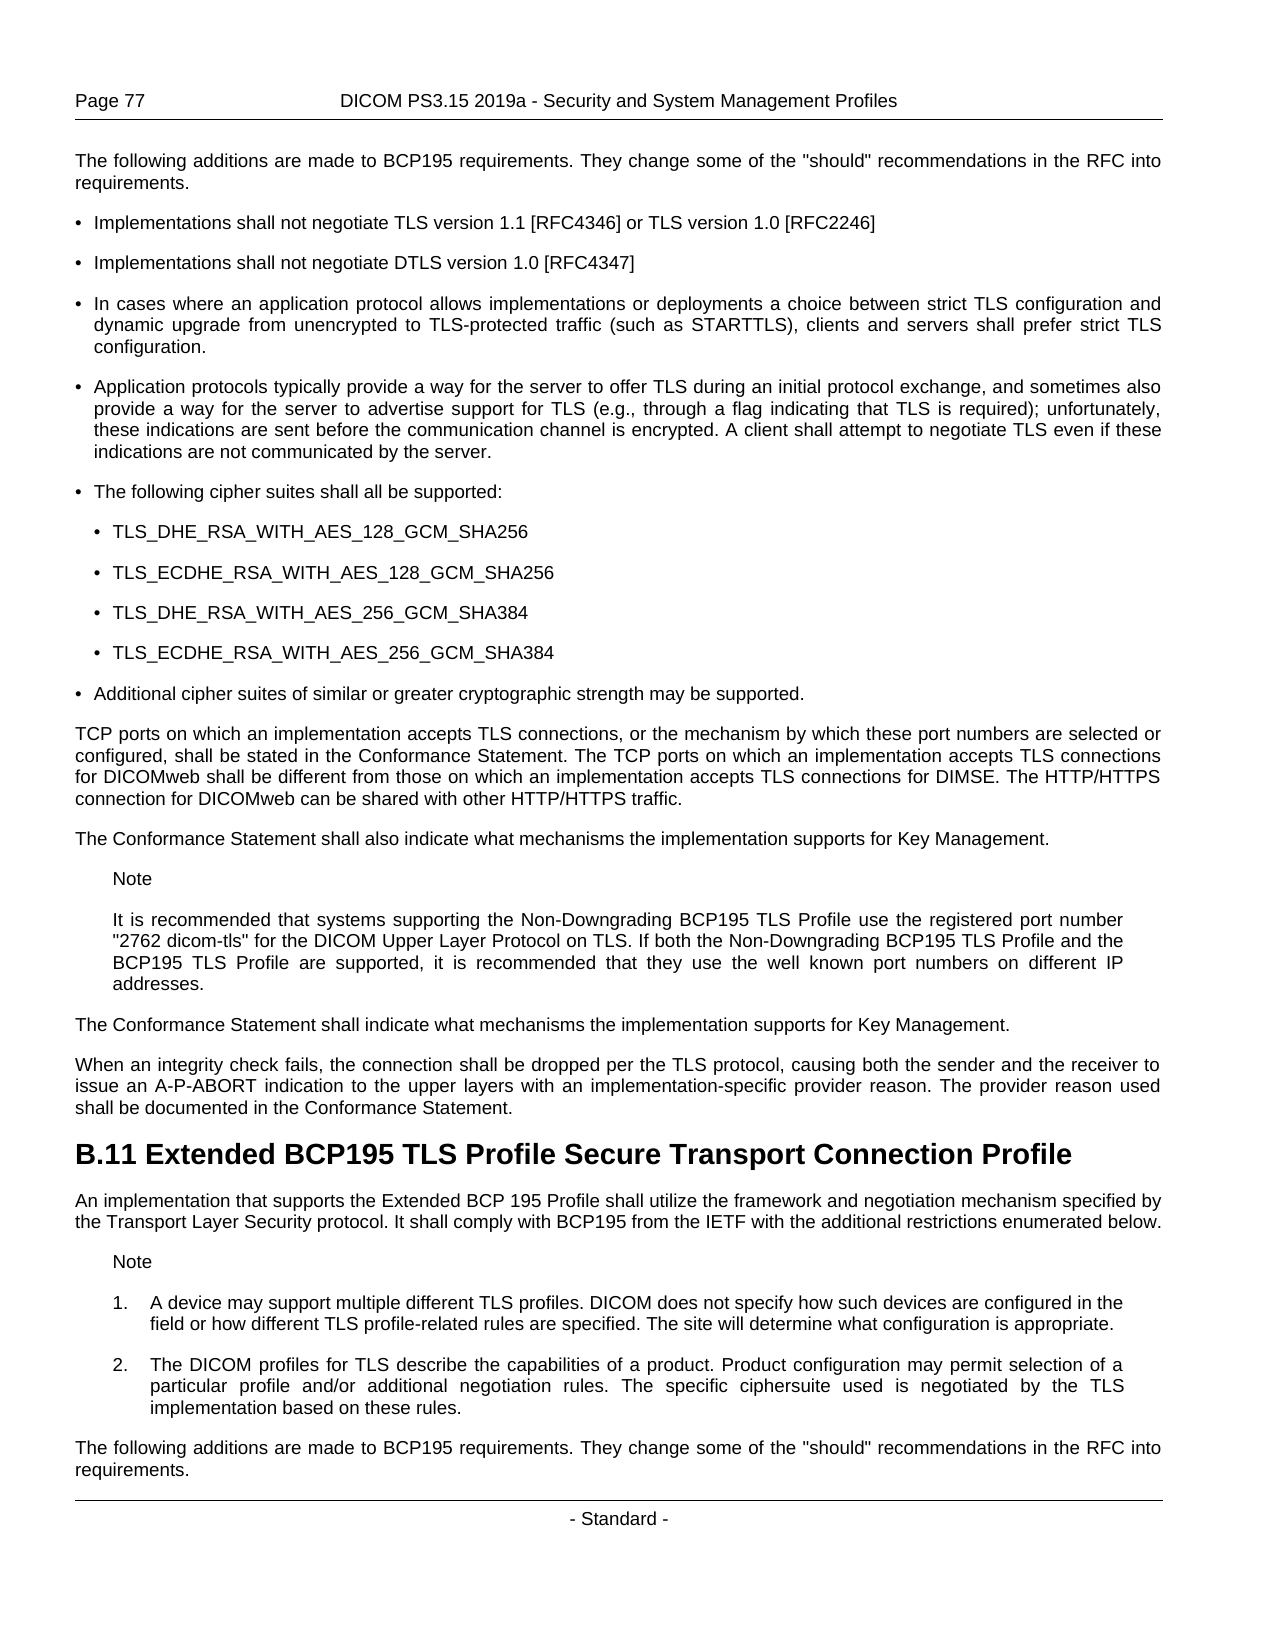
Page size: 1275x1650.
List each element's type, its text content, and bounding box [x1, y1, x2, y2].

list Application protocols typically provide a way for the server to offer TLS during an initial protocol exchange, and sometimes also provide a way for the server to advertise support for TLS (e.g., through a flag indicating that TLS is required); unfortunately, these indications are sent before the communication channel is encrypted. A client shall attempt to negotiate TLS even if these indications are not communicated by the server. [75, 376, 1162, 462]
list TLS_DHE_RSA_WITH_AES_256_GCM_SHA384 [94, 602, 1162, 623]
list Implementations shall not negotiate TLS version 1.1 [RFC4346] or TLS version 1.0 [RFC2246] [75, 212, 1162, 233]
text An implementation that supports the Extended BCP 195 Profile shall utilize the framework and negotiation mechanism specified by the Transport Layer Security protocol. It shall comply with BCP195 from the IETF with the additional restrictions enumerated below. [75, 1189, 1162, 1233]
list A device may support multiple different TLS profiles. DICOM does not specify how such devices are configured in the field or how different TLS profile-related rules are specified. The site will determine what configuration is appropriate. [112, 1292, 1125, 1335]
list Implementations shall not negotiate DTLS version 1.0 [RFC4347] [75, 252, 1162, 274]
text The Conformance Statement shall also indicate what mechanisms the implementation supports for Key Management. [75, 828, 1162, 849]
text When an integrity check fails, the connection shall be dropped per the TLS protocol, causing both the sender and the receiver to issue an A-P-ABORT indication to the upper layers with an implementation-specific provider reason. The provider reason used shall be documented in the Conformance Statement. [75, 1054, 1162, 1118]
text Note [112, 1251, 1125, 1273]
text Note [112, 868, 1125, 890]
text It is recommended that systems supporting the Non-Downgrading BCP195 TLS Profile use the registered port number "2762 dicom-tls" for the DICOM Upper Layer Protocol on TLS. If both the Non-Downgrading BCP195 TLS Profile and the BCP195 TLS Profile are supported, it is recommended that they use the well known port numbers on different IP addresses. [112, 908, 1125, 995]
text The following additions are made to BCP195 requirements. They change some of the "should" recommendations in the RFC into requirements. [75, 150, 1162, 193]
list TLS_ECDHE_RSA_WITH_AES_128_GCM_SHA256 [94, 562, 1162, 583]
list TLS_DHE_RSA_WITH_AES_128_GCM_SHA256 [94, 521, 1162, 543]
text The Conformance Statement shall indicate what mechanisms the implementation supports for Key Management. [75, 1013, 1162, 1035]
text The following additions are made to BCP195 requirements. They change some of the "should" recommendations in the RFC into requirements. [75, 1437, 1162, 1480]
list The DICOM profiles for TLS describe the capabilities of a product. Product configuration may permit selection of a particular profile and/or additional negotiation rules. The specific ciphersuite used is negotiated by the TLS implementation based on these rules. [112, 1353, 1125, 1418]
list The following cipher suites shall all be supported: [75, 481, 1162, 502]
text B.11 Extended BCP195 TLS Profile Secure Transport Connection Profile [75, 1137, 1162, 1171]
list In cases where an application protocol allows implementations or deployments a choice between strict TLS configuration and dynamic upgrade from unencrypted to TLS-protected traffic (such as STARTTLS), clients and servers shall prefer strict TLS configuration. [75, 292, 1162, 357]
text TCP ports on which an implementation accepts TLS connections, or the mechanism by which these port numbers are selected or configured, shall be stated in the Conformance Statement. The TCP ports on which an implementation accepts TLS connections for DICOMweb shall be different from those on which an implementation accepts TLS connections for DIMSE. The HTTP/HTTPS connection for DICOMweb can be shared with other HTTP/HTTPS traffic. [75, 723, 1162, 809]
list Additional cipher suites of similar or greater cryptographic strength may be supported. [75, 682, 1162, 704]
list TLS_ECDHE_RSA_WITH_AES_256_GCM_SHA384 [94, 642, 1162, 664]
